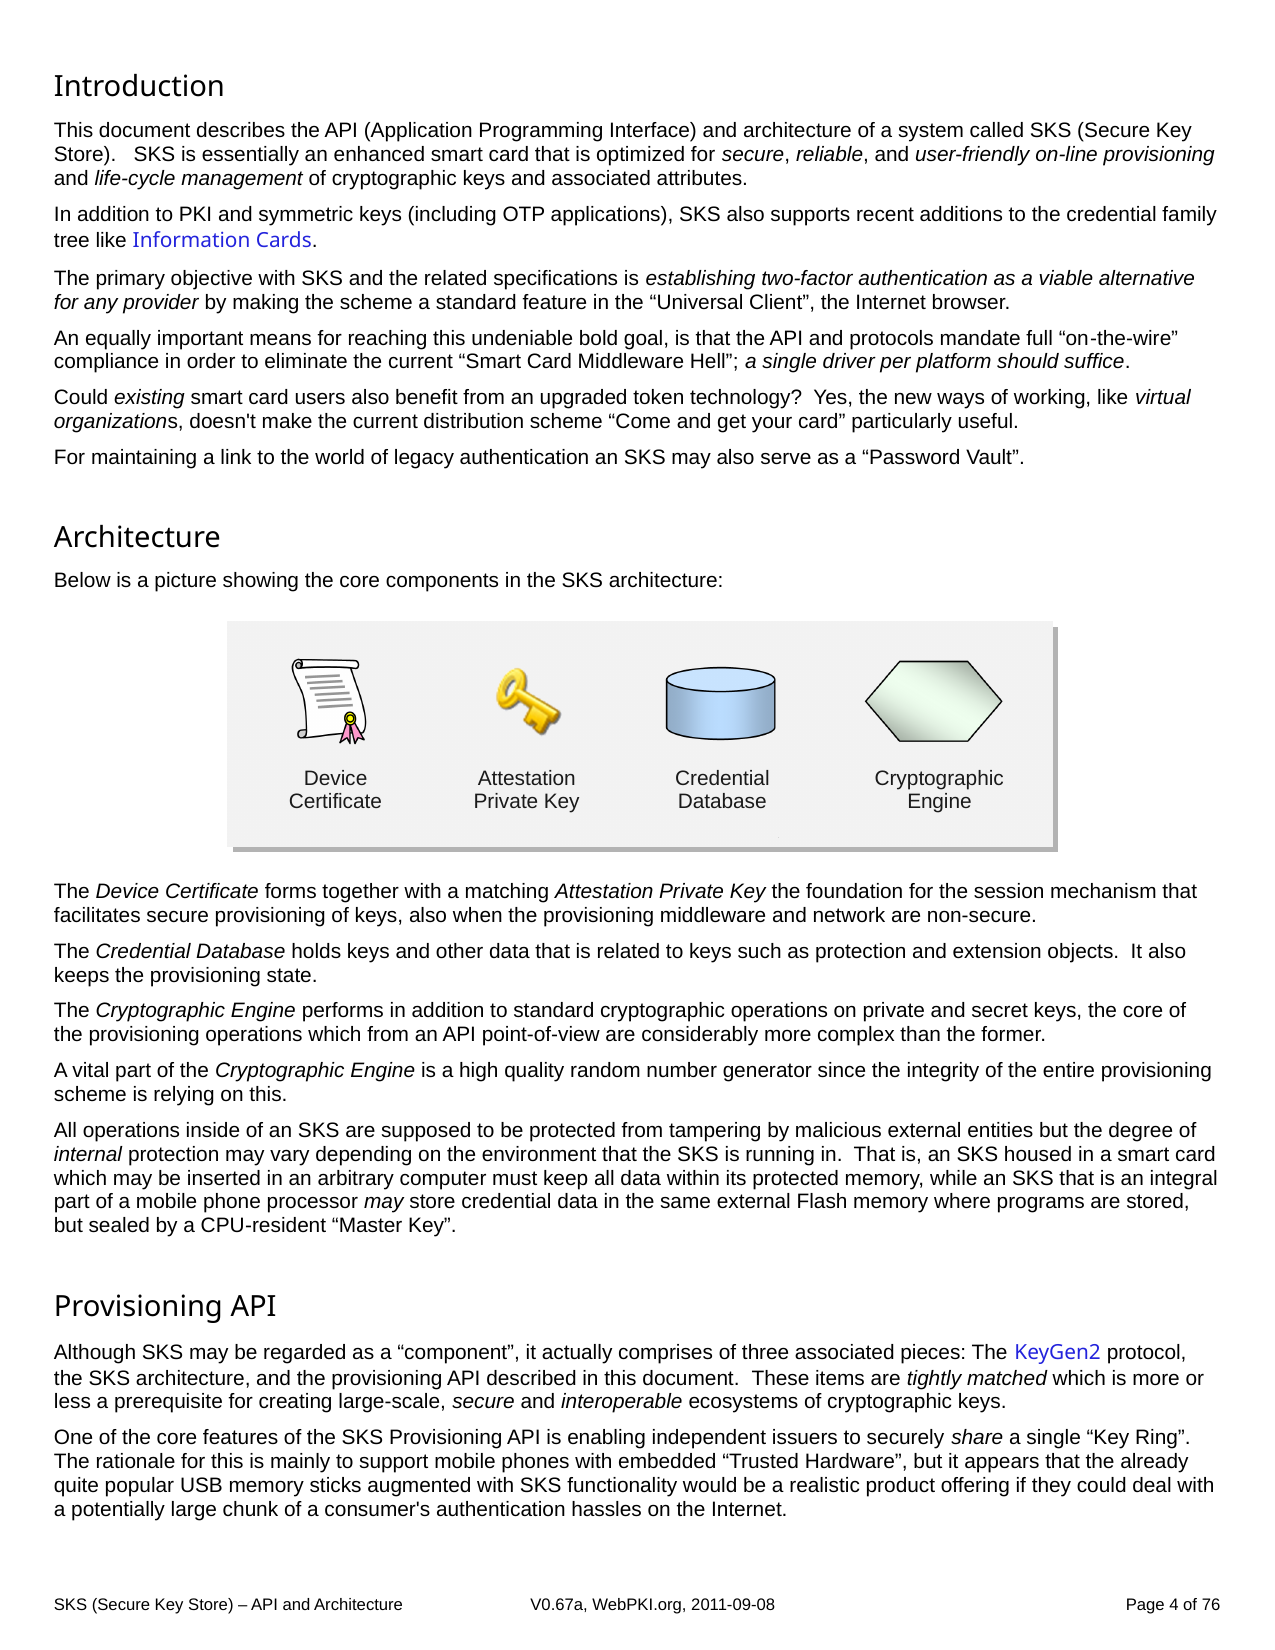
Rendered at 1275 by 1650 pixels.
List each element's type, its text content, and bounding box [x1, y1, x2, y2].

text For maintaining a link to the world of legacy authentication an SKS may also serve as a “Password Vault”. [54, 445, 1221, 469]
text Below is a picture showing the core components in the SKS architecture: [54, 568, 1221, 592]
text An equally important means for reaching this undeniable bold goal, is that the API and protocols mandate full “on‑the‑wire” compliance in order to eliminate the current “Smart Card Middleware Hell”; a single driver per platform should suffice. [54, 325, 1221, 373]
text One of the core features of the SKS Provisioning API is enabling independent issuers to securely share a single “Key Ring”. The rationale for this is mainly to support mobile phones with embedded “Trusted Hardware”, but it appears that the already quite popular USB memory sticks augmented with SKS functionality would be a realistic product offering if they could deal with a potentially large chunk of a consumer's authentication hassles on the Internet. [54, 1425, 1221, 1521]
text The Cryptographic Engine performs in addition to standard cryptographic operations on private and secret keys, the core of the provisioning operations which from an API point-of-view are considerably more complex than the former. [54, 998, 1221, 1046]
text In addition to PKI and symmetric keys (including OTP applications), SKS also supports recent additions to the credential family tree like Information Cards. [54, 201, 1221, 254]
text The Credential Database holds keys and other data that is related to keys such as protection and extension objects. It also keeps the provisioning state. [54, 938, 1221, 986]
text A vital part of the Cryptographic Engine is a high quality random number generator since the integrity of the entire provisioning scheme is relying on this. [54, 1058, 1221, 1106]
subtitle Introduction [54, 66, 1221, 105]
text The primary objective with SKS and the related specifications is establishing two-factor authentication as a viable alternative for any provider by making the scheme a standard feature in the “Universal Client”, the Internet browser. [54, 266, 1221, 313]
subtitle Provisioning API [54, 1285, 1221, 1324]
text Could existing smart card users also benefit from an upgraded token technology? Yes, the new ways of working, like virtual organizations, doesn't make the current distribution scheme “Come and get your card” particularly useful. [54, 385, 1221, 433]
text All operations inside of an SKS are supposed to be protected from tampering by malicious external entities but the degree of internal protection may vary depending on the environment that the SKS is running in. That is, an SKS housed in a smart card which may be inserted in an arbitrary computer must keep all data within its protected memory, while an SKS that is an integral part of a mobile phone processor may store credential data in the same external Flash memory where programs are stored, but sealed by a CPU‑resident “Master Key”. [54, 1117, 1221, 1237]
subtitle Architecture [54, 516, 1221, 556]
text The Device Certificate forms together with a matching Attestation Private Key the foundation for the session mechanism that facilitates secure provisioning of keys, also when the provisioning middleware and network are non-secure. [54, 604, 1221, 927]
text Although SKS may be regarded as a “component”, it actually comprises of three associated pieces: The KeyGen2 protocol, the SKS architecture, and the provisioning API described in this document. These items are tightly matched which is more or less a prerequisite for creating large-scale, secure and interoperable ecosystems of cryptographic keys. [54, 1337, 1221, 1413]
text This document describes the API (Application Programming Interface) and architecture of a system called SKS (Secure Key Store). SKS is essentially an enhanced smart card that is optimized for secure, reliable, and user-friendly on-line provisioning and life-cycle management of cryptographic keys and associated attributes. [54, 118, 1221, 190]
